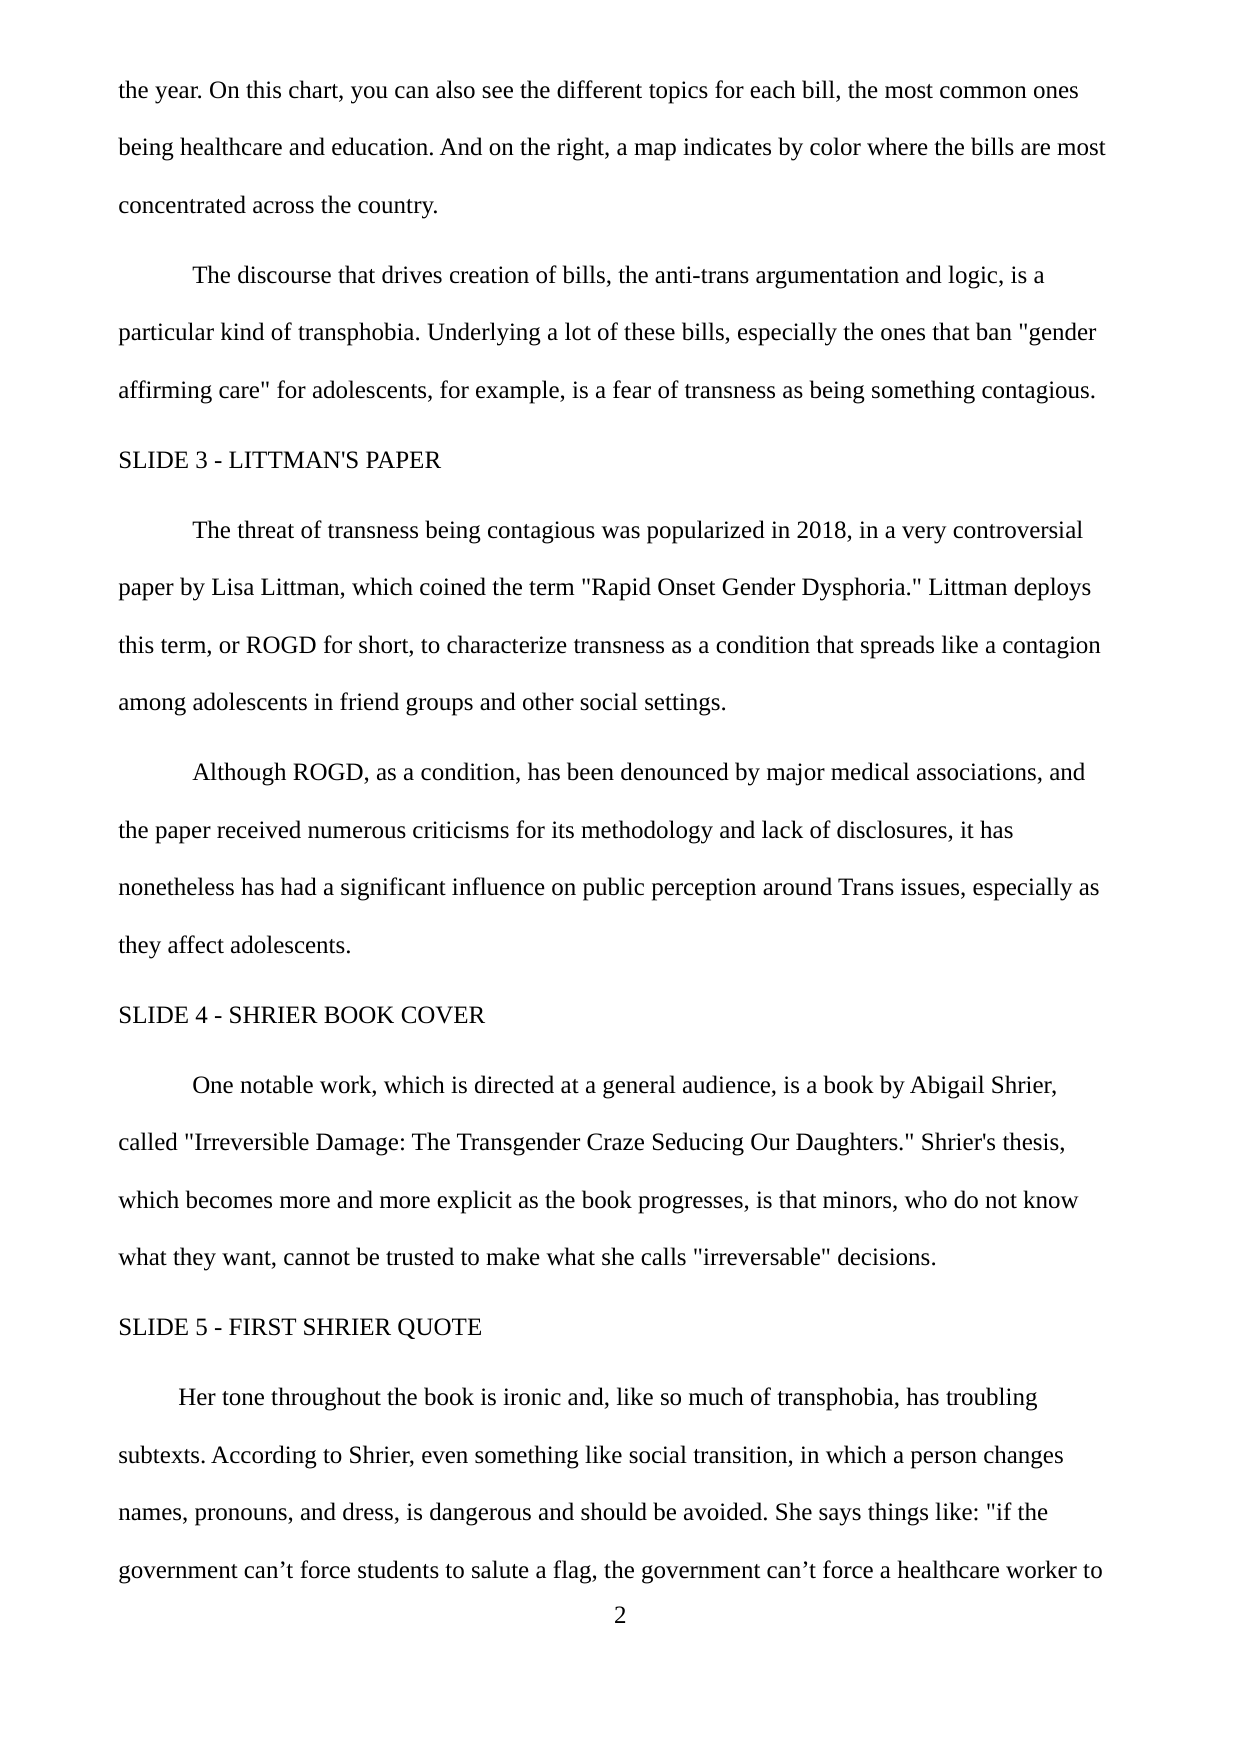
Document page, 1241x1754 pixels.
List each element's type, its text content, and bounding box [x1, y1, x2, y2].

text Although ROGD, as a condition, has been denounced by major medical associations, and the paper received numerous criticisms for its methodology and lack of disclosures, it has nonetheless has had a significant influence on public perception around Trans issues, especially as they affect adolescents. [118, 757, 1122, 959]
text SLIDE 4 - SHRIER BOOK COVER [118, 1000, 1122, 1029]
text Her tone throughout the book is ironic and, like so much of transphobia, has troubling subtexts. According to Shrier, even something like social transition, in which a person changes names, pronouns, and dress, is dangerous and should be avoided. She says things like: "if the government can’t force students to salute a flag, the government can’t force a healthcare worker to [118, 1382, 1122, 1584]
text One notable work, which is directed at a general audience, is a book by Abigail Shrier, called "Irreversible Damage: The Transgender Craze Seducing Our Daughters." Shrier's thesis, which becomes more and more explicit as the book progresses, is that minors, who do not know what they want, cannot be trusted to make what she calls "irreversable" decisions. [118, 1070, 1122, 1271]
text SLIDE 5 - FIRST SHRIER QUOTE [118, 1312, 1122, 1341]
text The discourse that drives creation of bills, the anti-trans argumentation and logic, is a particular kind of transphobia. Underlying a lot of these bills, especially the ones that ban "gender affirming care" for adolescents, for example, is a fear of transness as being something contagious. [118, 260, 1122, 404]
text the year. On this chart, you can also see the different topics for each bill, the most common ones being healthcare and education. And on the right, a map indicates by color where the bills are most concentrated across the country. [118, 75, 1122, 219]
text The threat of transness being contagious was popularized in 2018, in a very controversial paper by Lisa Littman, which coined the term "Rapid Onset Gender Dysphoria." Littman deploys this term, or ROGD for short, to characterize transness as a condition that spreads like a contagion among adolescents in friend groups and other social settings. [118, 515, 1122, 716]
text SLIDE 3 - LITTMAN'S PAPER [118, 445, 1122, 474]
